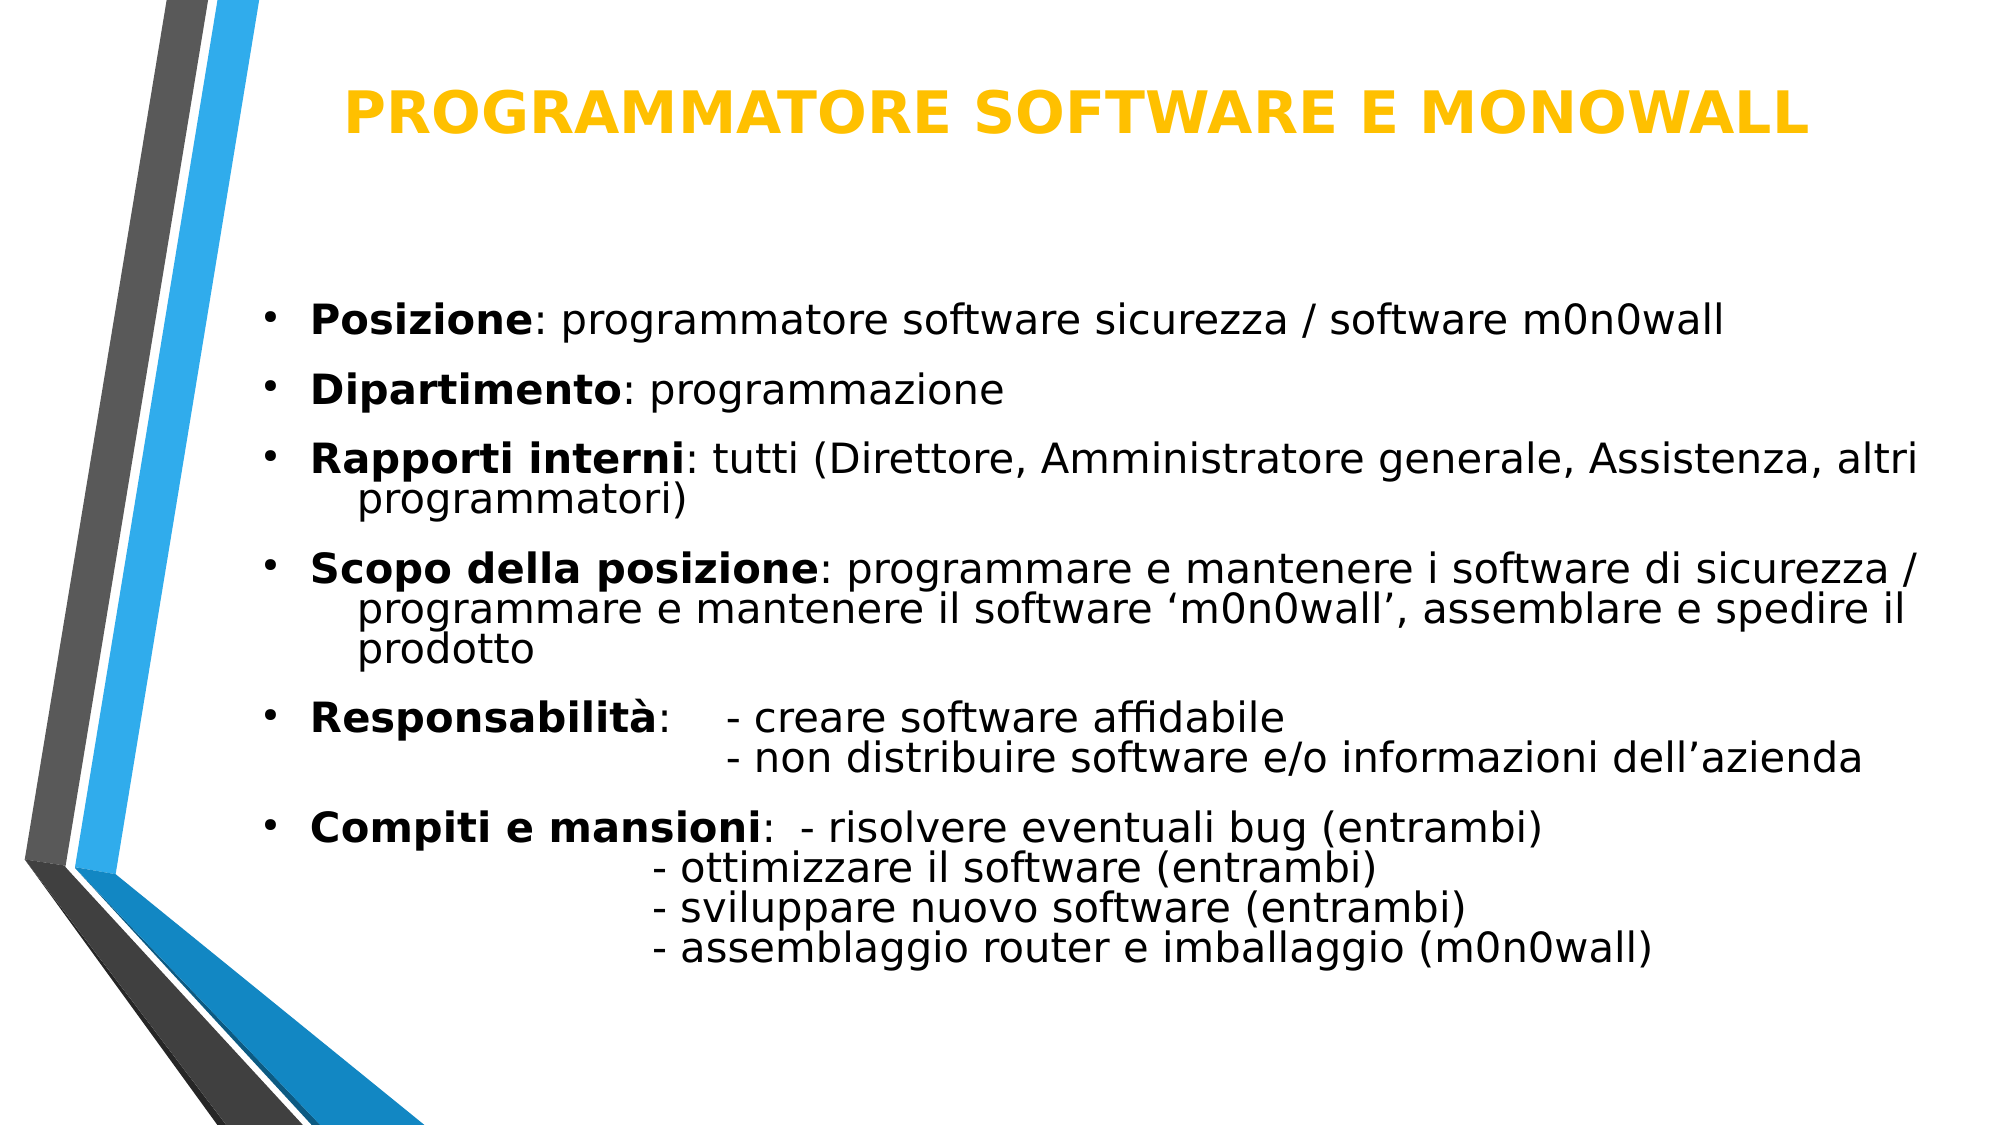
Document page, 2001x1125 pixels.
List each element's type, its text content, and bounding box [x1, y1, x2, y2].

list Posizione: programmatore software sicurezza / software m0n0wall Dipartimento: programmazione Rapporti interni: tutti (Direttore, Amministratore generale, Assistenza, altri programmatori) Scopo della posizione: programmare e mantenere i software di sicurezza / programmare e mantenere il software ‘m0n0wall’, assemblare e spedire il prodotto Responsabilità: - creare software affidabile - non distribuire software e/o informazioni dell’azienda Compiti e mansioni: - risolvere eventuali bug (entrambi) - ottimizzare il software (entrambi) - sviluppare nuovo software (entrambi) - assemblaggio router e imballaggio (m0n0wall) [248, 210, 1953, 1063]
title PROGRAMMATORE SOFTWARE E MONOWALL [255, 67, 1900, 154]
